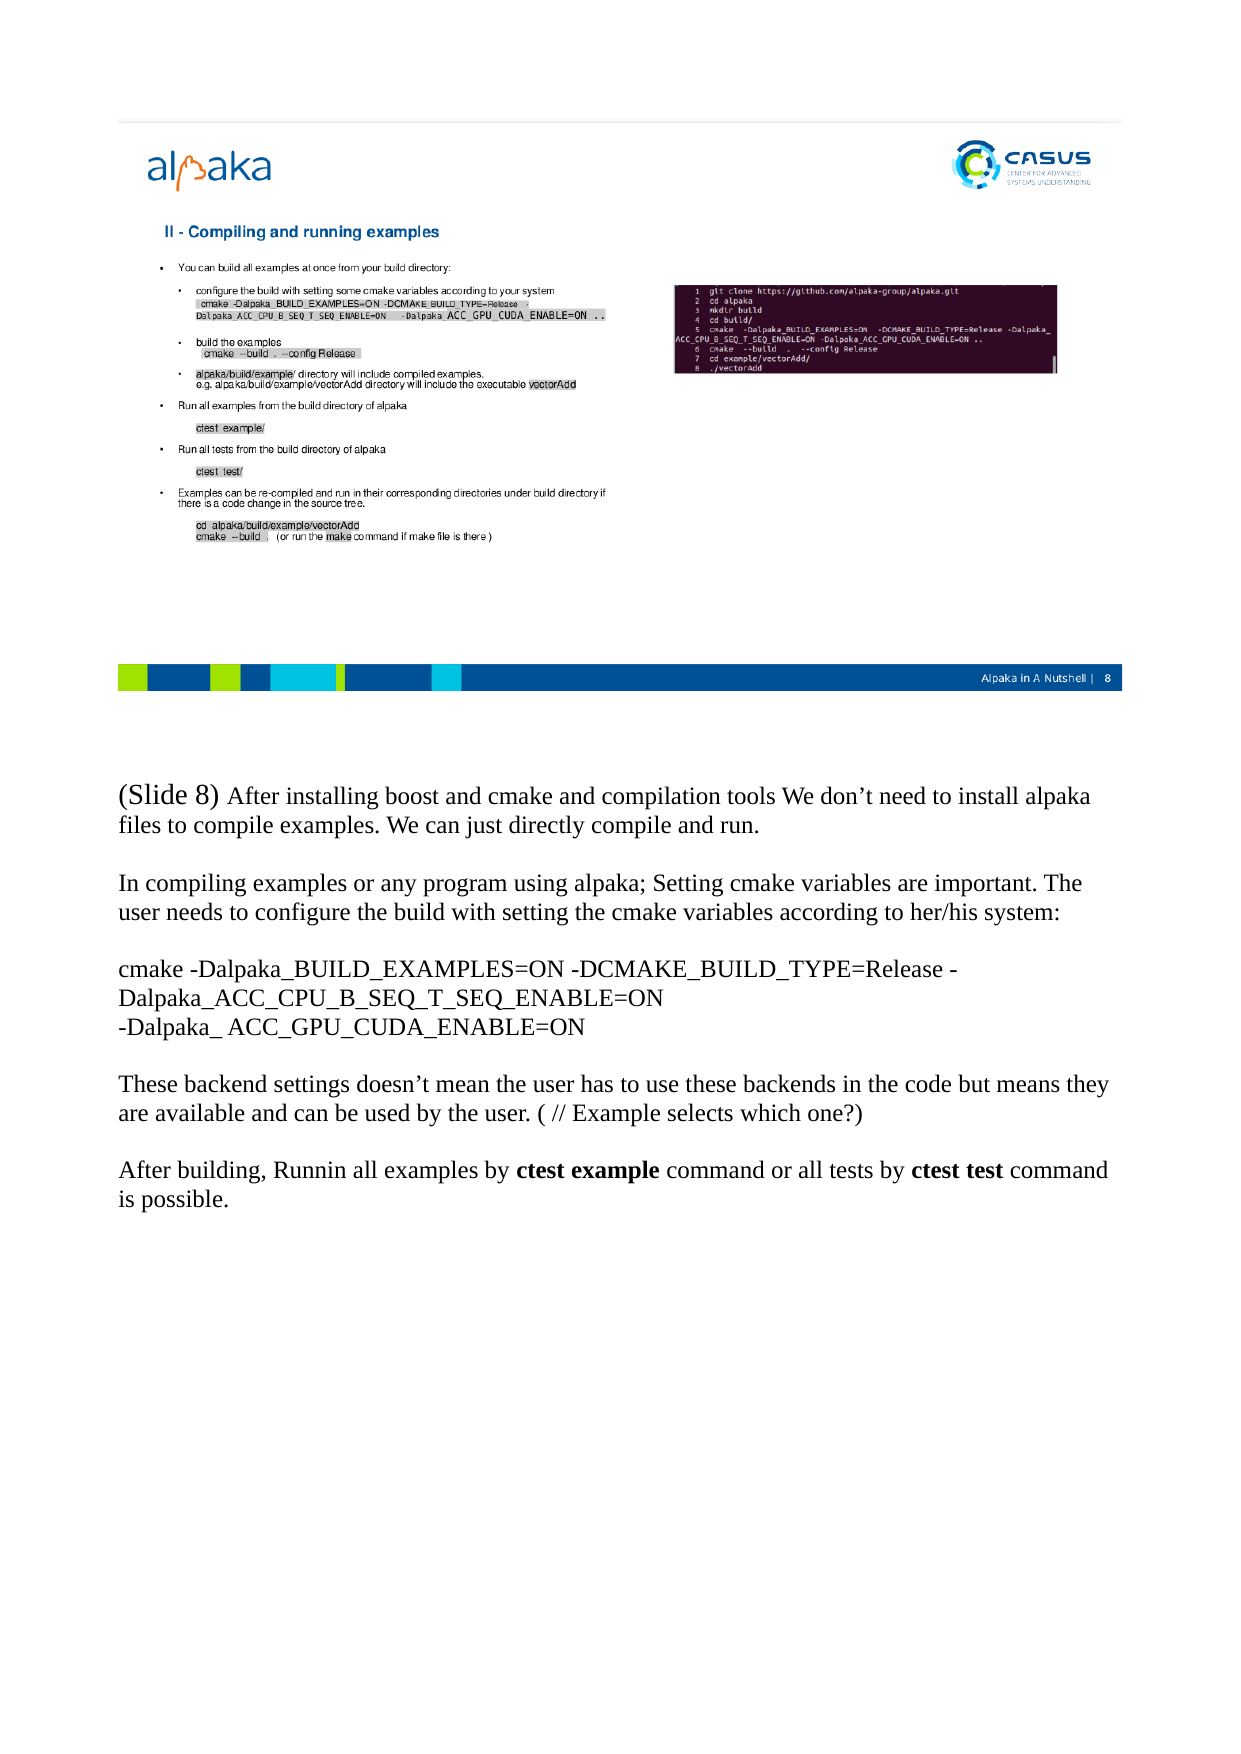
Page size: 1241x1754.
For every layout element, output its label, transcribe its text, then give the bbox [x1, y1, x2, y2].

picture [118, 118, 1123, 691]
text (Slide 8) After installing boost and cmake and compilation tools We don’t need to install alpaka files to compile examples. We can just directly compile and run. [118, 777, 1122, 839]
text These backend settings doesn’t mean the user has to use these backends in the code but means they are available and can be used by the user. ( // Example selects which one?) [118, 1069, 1122, 1127]
text After building, Runnin all examples by ctest example command or all tests by ctest test command is possible. [118, 1155, 1122, 1213]
text -Dalpaka_ ACC_GPU_CUDA_ENABLE=ON [118, 1012, 1122, 1040]
text cmake -Dalpaka_BUILD_EXAMPLES=ON -DCMAKE_BUILD_TYPE=Release - [118, 954, 1122, 983]
text Dalpaka_ACC_CPU_B_SEQ_T_SEQ_ENABLE=ON [118, 983, 1122, 1012]
text In compiling examples or any program using alpaka; Setting cmake variables are important. The user needs to configure the build with setting the cmake variables according to her/his system: [118, 868, 1122, 925]
